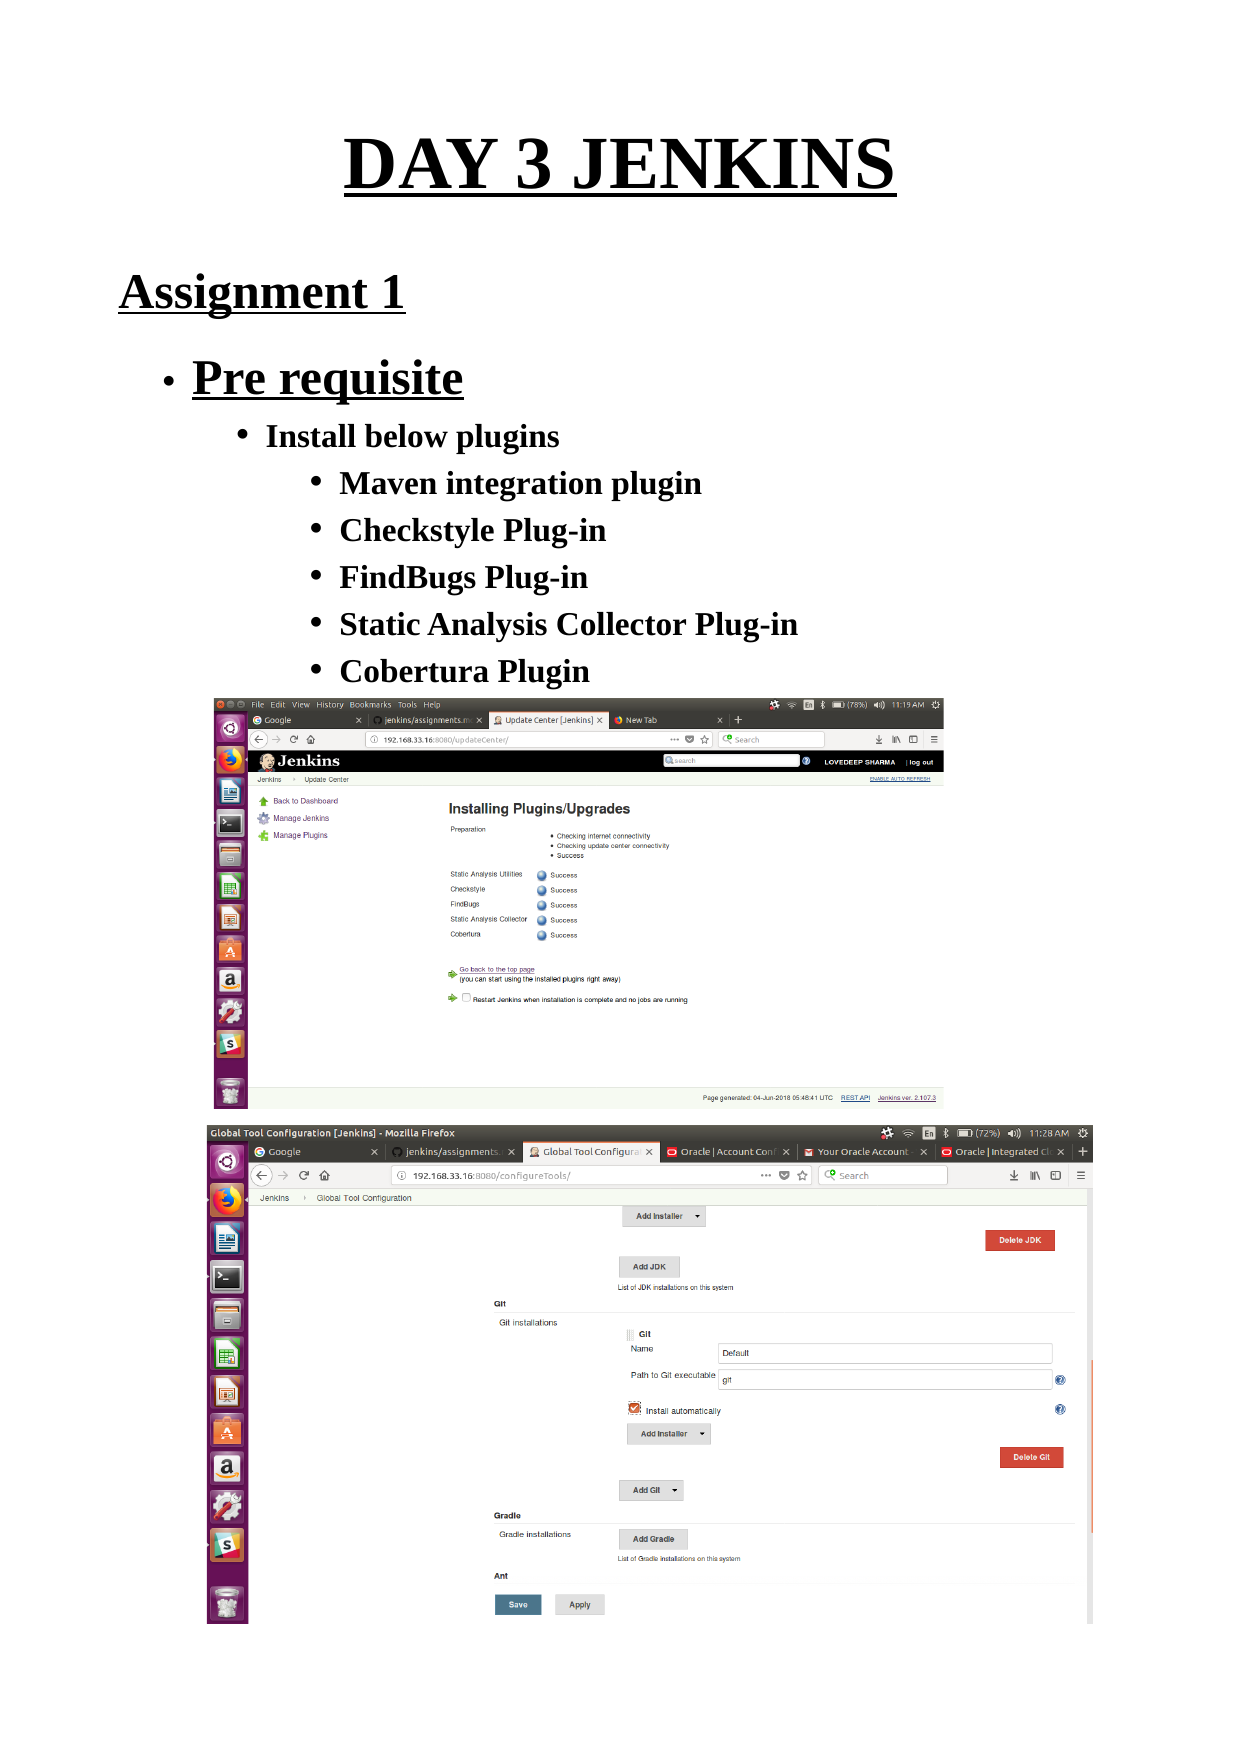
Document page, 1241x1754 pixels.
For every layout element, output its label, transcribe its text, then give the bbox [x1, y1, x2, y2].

list FindBugs Plug-in [309, 558, 1122, 597]
list Checkstyle Plug-in [309, 511, 1122, 550]
picture [206, 1125, 1093, 1624]
list Maven integration plugin [309, 464, 1122, 503]
list Static Analysis Collector Plug-in [309, 604, 1122, 644]
text DAY 3 JENKINS [118, 118, 1122, 204]
text Assignment 1 [118, 262, 1122, 319]
list Pre requisite [162, 348, 1122, 405]
list Install below plugins [236, 417, 1122, 456]
picture [213, 698, 944, 1109]
list Cobertura Plugin [309, 652, 1122, 691]
